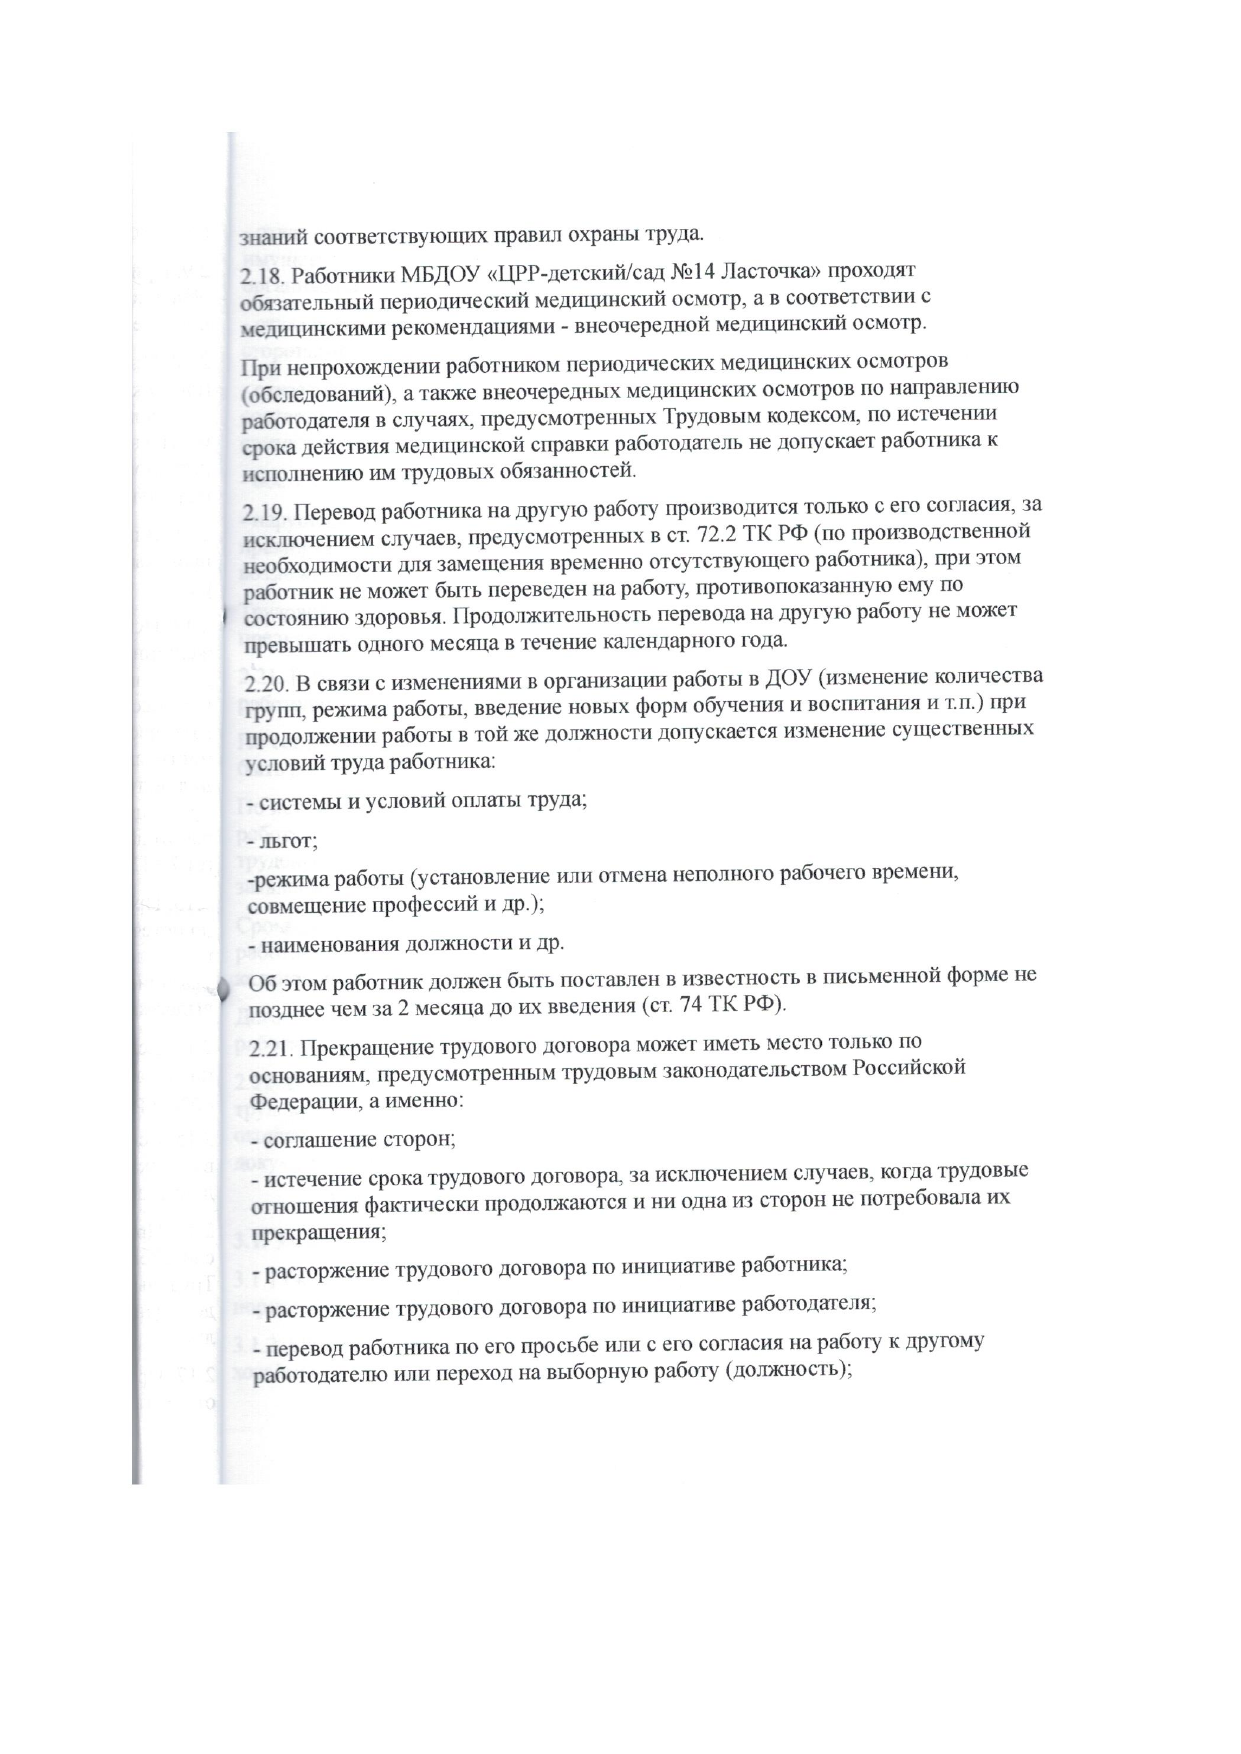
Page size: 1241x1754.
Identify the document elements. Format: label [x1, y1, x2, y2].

picture [118, 118, 1123, 1499]
